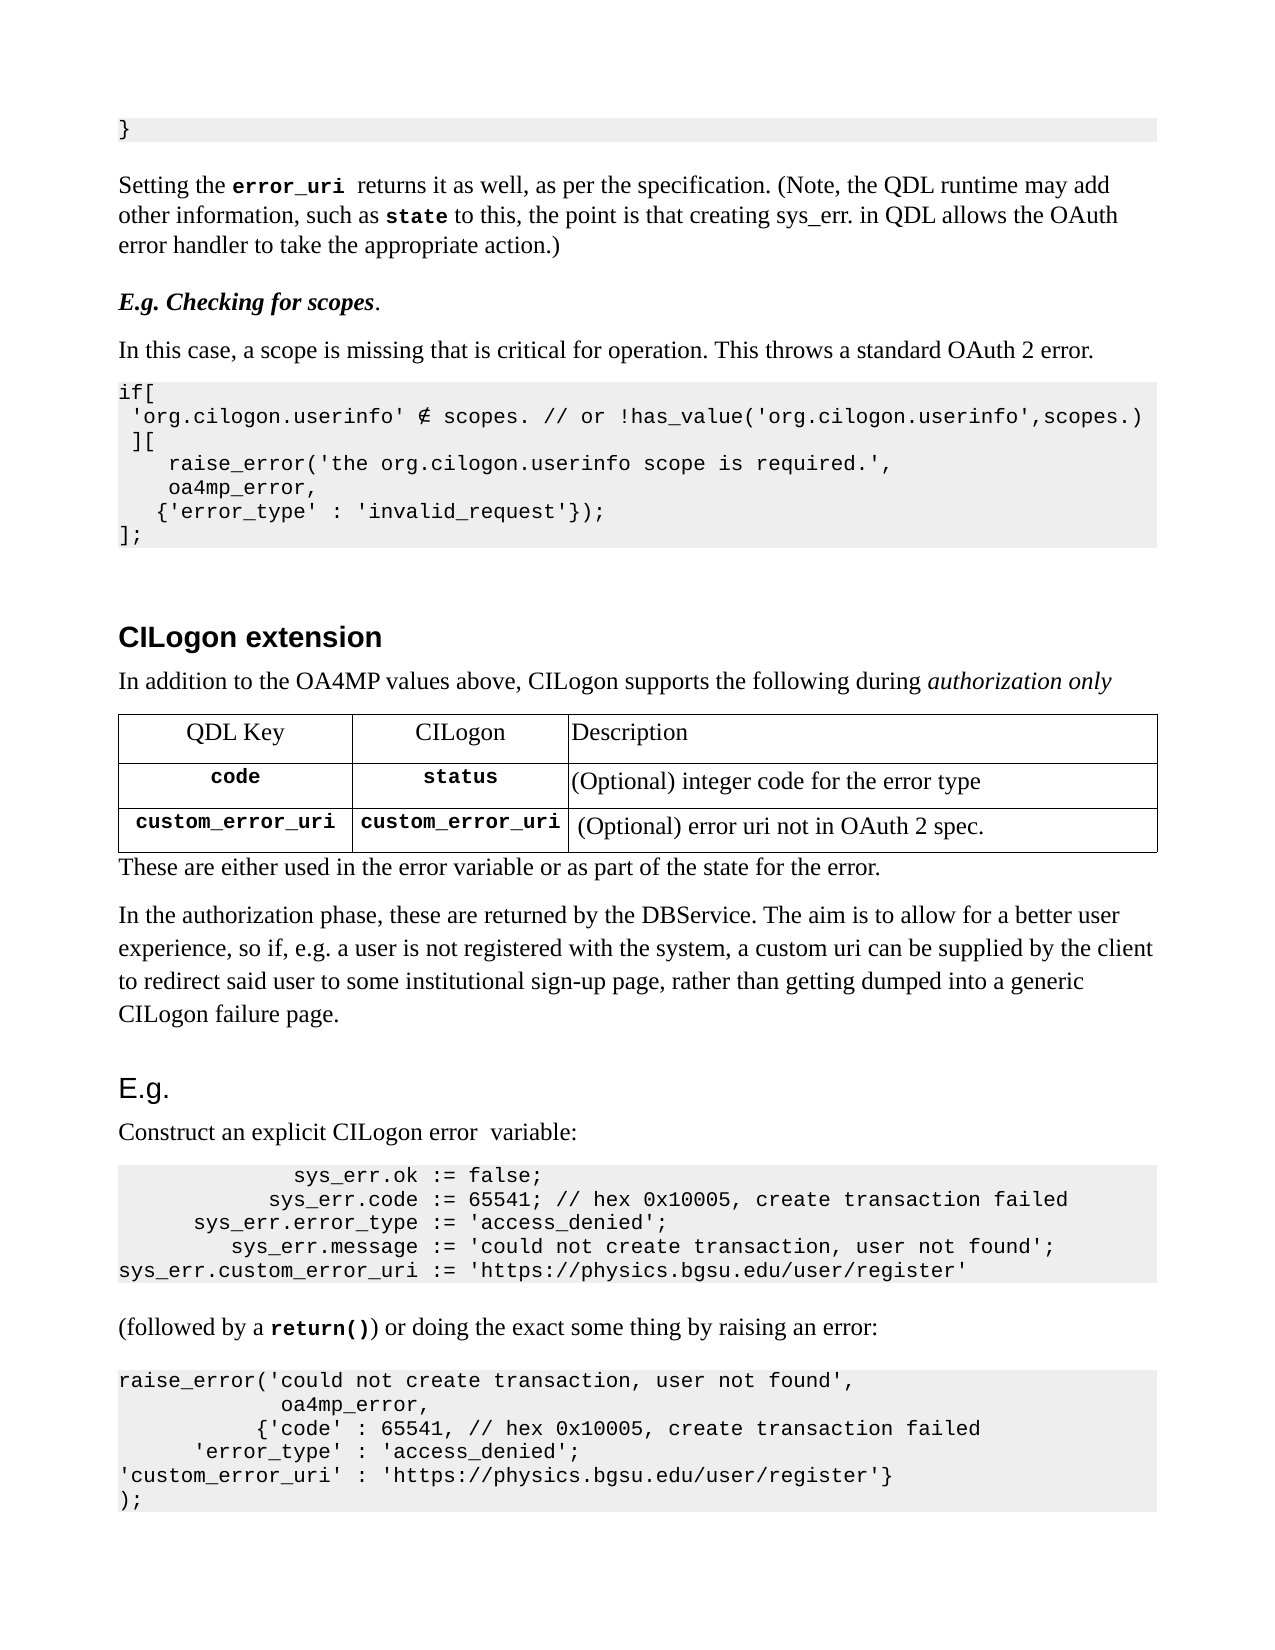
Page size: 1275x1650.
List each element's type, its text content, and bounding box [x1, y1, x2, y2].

table_cell code [119, 764, 352, 808]
text 'error_type' : 'access_denied'; [118, 1441, 1157, 1465]
text In the authorization phase, these are returned by the DBService. The aim is to allow for a better user experience, so if, e.g. a user is not registered with the system, a custom uri can be supplied by the client to redirect said user to some institutional sign-up page, rather than getting dumped into a generic CILogon failure page. [118, 900, 1157, 1028]
text sys_err.ok := false; [118, 1165, 1157, 1189]
table_cell status [353, 764, 568, 808]
table_header Description [569, 715, 1157, 763]
text oa4mp_error, [118, 1394, 1157, 1418]
subtitle CILogon extension [118, 620, 1157, 654]
text Construct an explicit CILogon error variable: [118, 1117, 1157, 1146]
table_cell (Optional) integer code for the error type [569, 764, 1157, 808]
text sys_err.code := 65541; // hex 0x10005, create transaction failed [118, 1189, 1157, 1212]
text ); [118, 1489, 1157, 1512]
text oa4mp_error, {'error_type' : 'invalid_request'}); ]; [118, 477, 1157, 548]
table_cell custom_error_uri [353, 809, 568, 852]
subtitle E.g. [118, 1071, 1157, 1105]
table_header CILogon [353, 715, 568, 763]
text (followed by a return()) or doing the exact some thing by raising an error: [118, 1312, 1157, 1342]
text Setting the error_uri returns it as well, as per the specification. (Note, the QDL runtime may add other information, such as state to this, the point is that creating sys_err. in QDL allows the OAuth error handler to take the appropriate action.) [118, 171, 1157, 258]
text sys_err.custom_error_uri := 'https://physics.bgsu.edu/user/register' [118, 1260, 1157, 1283]
text if[ 'org.cilogon.userinfo' ∉ scopes. // or !has_value('org.cilogon.userinfo',scopes.) [118, 382, 1157, 430]
text sys_err.message := 'could not create transaction, user not found'; [118, 1236, 1157, 1260]
text In this case, a scope is missing that is critical for operation. This throws a standard OAuth 2 error. [118, 335, 1157, 363]
text E.g. Checking for scopes. [118, 287, 1157, 316]
text {'code' : 65541, // hex 0x10005, create transaction failed [118, 1418, 1157, 1441]
table_cell (Optional) error uri not in OAuth 2 spec. [569, 809, 1157, 852]
text } [118, 118, 1157, 142]
text 'custom_error_uri' : 'https://physics.bgsu.edu/user/register'} [118, 1465, 1157, 1489]
text sys_err.error_type := 'access_denied'; [118, 1212, 1157, 1236]
text raise_error('the org.cilogon.userinfo scope is required.', [118, 453, 1157, 477]
text ][ [118, 430, 1157, 453]
text In addition to the OA4MP values above, CILogon supports the following during authorization only [118, 666, 1157, 695]
table_cell custom_error_uri [119, 809, 352, 852]
table_header QDL Key [119, 715, 352, 763]
text These are either used in the error variable or as part of the state for the error. [118, 853, 1157, 881]
text raise_error('could not create transaction, user not found', [118, 1370, 1157, 1394]
